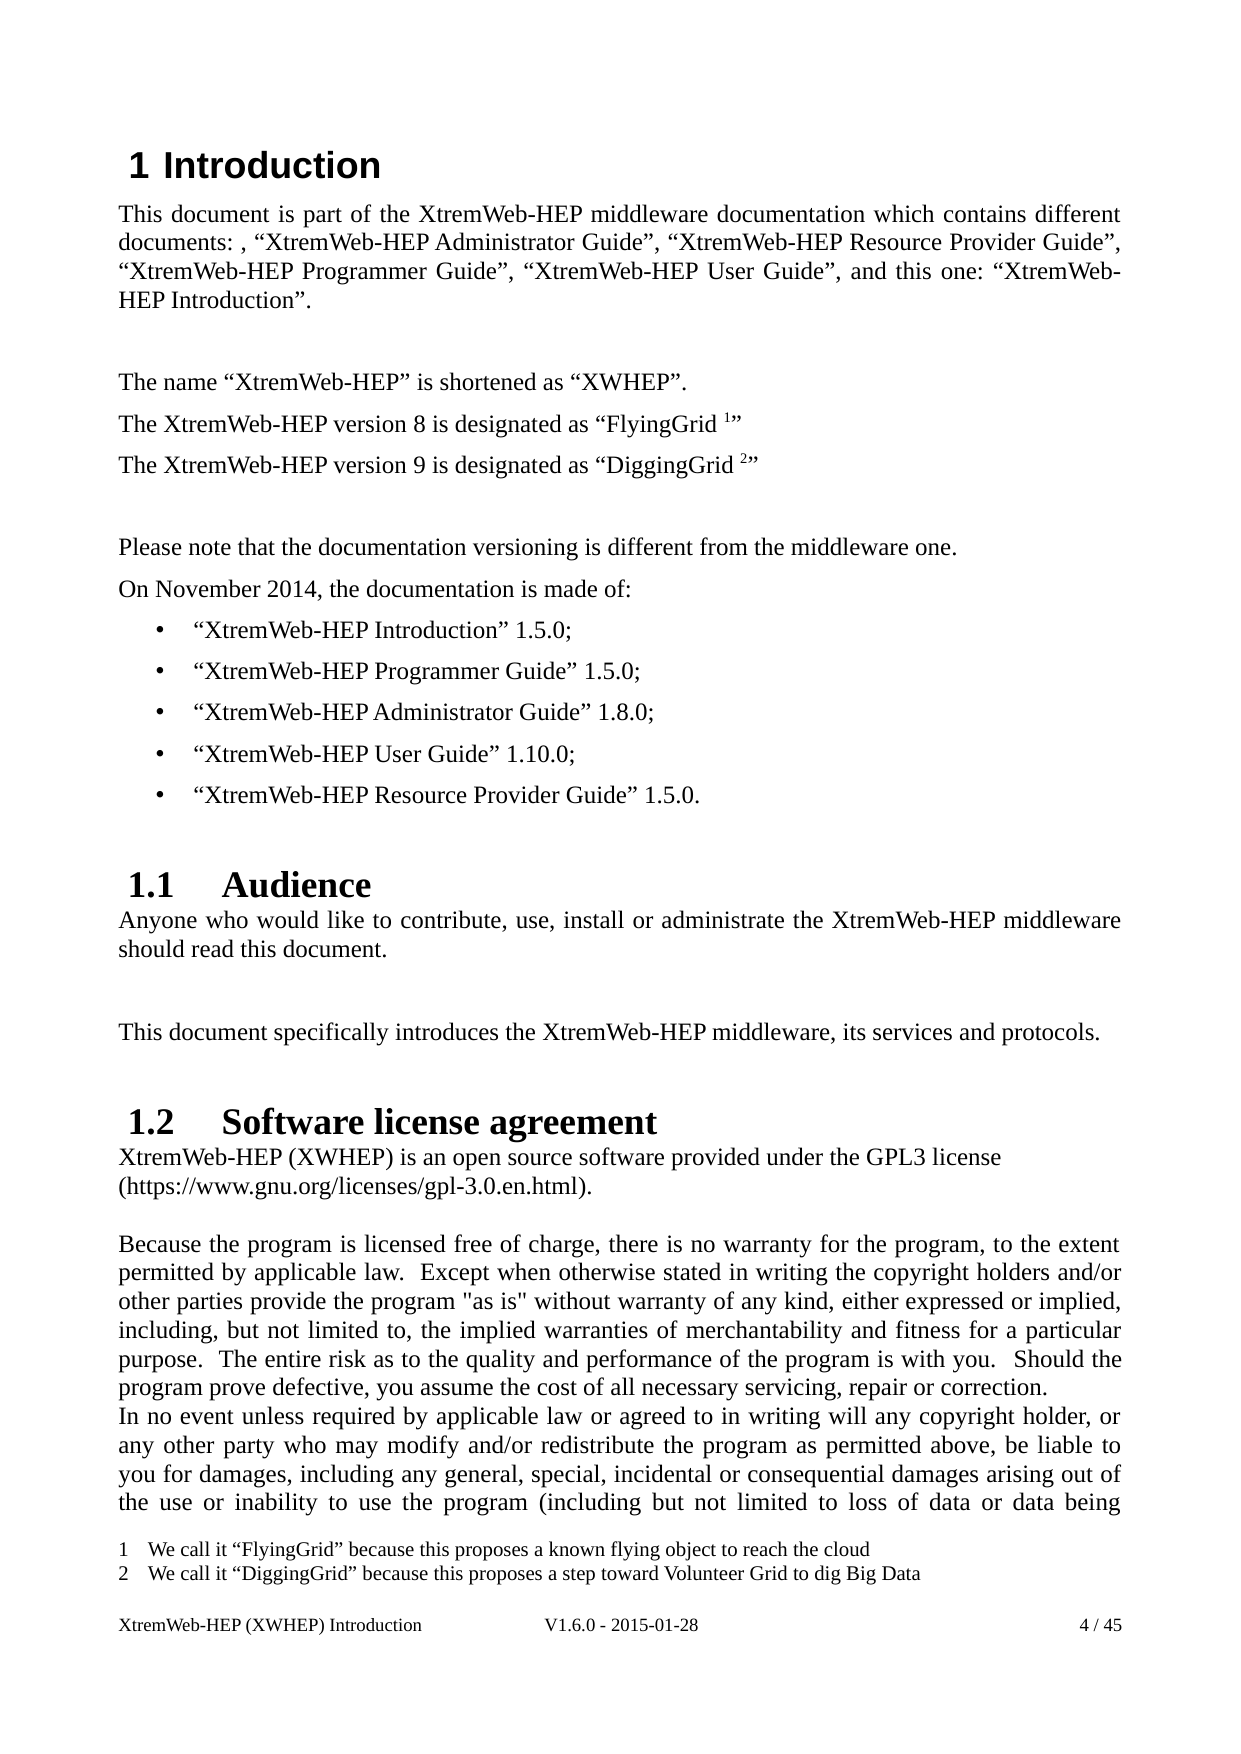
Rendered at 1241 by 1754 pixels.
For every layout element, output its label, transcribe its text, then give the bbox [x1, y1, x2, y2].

list “XtremWeb-HEP User Guide” 1.10.0; [156, 739, 1122, 767]
subtitle Introduction [118, 143, 1122, 186]
text Anyone who would like to contribute, use, install or administrate the XtremWeb-HEP middleware should read this document. [118, 906, 1122, 963]
text The name “XtremWeb-HEP” is shortened as “XWHEP”. [118, 367, 1122, 396]
text On November 2014, the documentation is made of: [118, 574, 1122, 602]
text BECAUSE THE PROGRAM IS LICENSED FREE OF CHARGE, THERE IS NO WARRANTY FOR THE PROGRAM, TO THE EXTENT PERMITTED BY APPLICABLE LAW. EXCEPT WHEN OTHERWISE STATED IN WRITING THE COPYRIGHT HOLDERS AND/OR OTHER PARTIES PROVIDE THE PROGRAM "AS IS" WITHOUT WARRANTY OF ANY KIND, EITHER EXPRESSED OR IMPLIED, INCLUDING, BUT NOT LIMITED TO, THE IMPLIED WARRANTIES OF MERCHANTABILITY AND FITNESS FOR A PARTICULAR PURPOSE. THE ENTIRE RISK AS TO THE QUALITY AND PERFORMANCE OF THE PROGRAM IS WITH YOU. SHOULD THE PROGRAM PROVE DEFECTIVE, YOU ASSUME THE COST OF ALL NECESSARY SERVICING, REPAIR OR CORRECTION. [118, 1229, 1122, 1401]
subtitle Audience [118, 862, 1122, 906]
list “XtremWeb-HEP Resource Provider Guide” 1.5.0. [156, 780, 1122, 809]
text IN NO EVENT UNLESS REQUIRED BY APPLICABLE LAW OR AGREED TO IN WRITING WILL ANY COPYRIGHT HOLDER, OR ANY OTHER PARTY WHO MAY MODIFY AND/OR REDISTRIBUTE THE PROGRAM AS PERMITTED ABOVE, BE LIABLE TO YOU FOR DAMAGES, INCLUDING ANY GENERAL, SPECIAL, INCIDENTAL OR CONSEQUENTIAL DAMAGES ARISING OUT OF THE USE OR INABILITY TO USE THE PROGRAM (INCLUDING BUT NOT LIMITED TO LOSS OF DATA OR DATA BEING [118, 1401, 1122, 1516]
subtitle Software license agreement [118, 1099, 1122, 1142]
text The XtremWeb-HEP version 8 is designated as “FlyingGrid ” [118, 409, 1122, 437]
list “XtremWeb-HEP Programmer Guide” 1.5.0; [156, 656, 1122, 685]
text We call it “FlyingGrid” because this proposes a known flying object to reach the cloud [118, 1537, 1122, 1561]
text Please note that the documentation versioning is different from the middleware one. [118, 532, 1122, 561]
text XtremWeb-HEP (XWHEP) is an open source software provided under the GPL3 license (https://www.gnu.org/licenses/gpl-3.0.en.html). [118, 1142, 1122, 1200]
list “XtremWeb-HEP Administrator Guide” 1.8.0; [156, 697, 1122, 726]
list “XtremWeb-HEP Introduction” 1.5.0; [156, 615, 1122, 644]
text We call it “DiggingGrid” because this proposes a step toward Volunteer Grid to dig Big Data [118, 1561, 1122, 1585]
text This document is part of the XtremWeb-HEP middleware documentation which contains different documents: , “XtremWeb-HEP Administrator Guide”, “XtremWeb-HEP Resource Provider Guide”, “XtremWeb-HEP Programmer Guide”, “XtremWeb-HEP User Guide”, and this one: “XtremWeb-HEP Introduction”. [118, 199, 1122, 314]
text The XtremWeb-HEP version 9 is designated as “DiggingGrid ” [118, 450, 1122, 479]
text This document specifically introduces the XtremWeb-HEP middleware, its services and protocols. [118, 1017, 1122, 1046]
